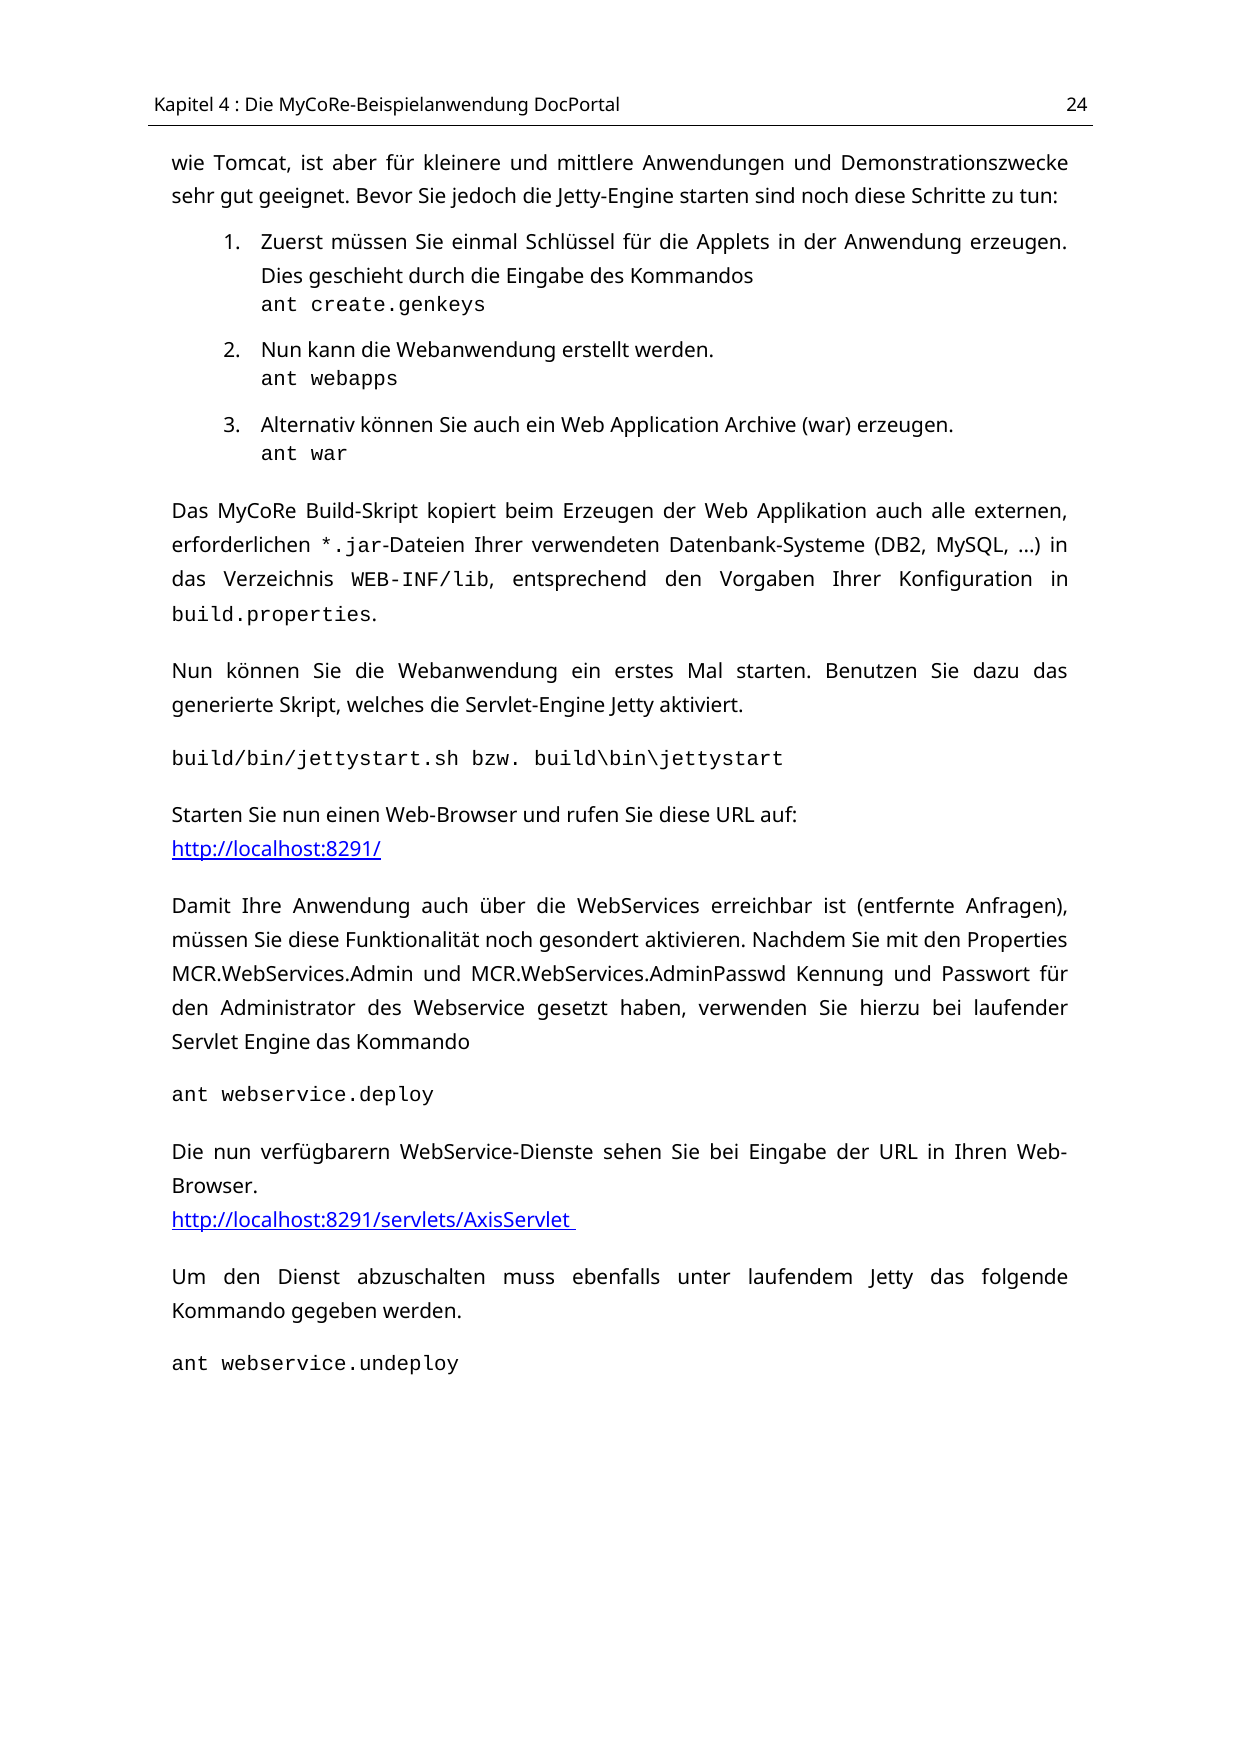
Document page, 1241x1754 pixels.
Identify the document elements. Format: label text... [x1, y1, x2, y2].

text Die nun verfügbarern WebService-Dienste sehen Sie bei Eingabe der URL in Ihren Web-Browser. http://localhost:8291/servlets/AxisServlet [171, 1137, 1069, 1233]
text build/bin/jettystart.sh bzw. build\bin\jettystart [171, 748, 1069, 771]
text Starten Sie nun einen Web-Browser und rufen Sie diese URL auf: http://localhost:8291/ [171, 800, 1069, 862]
list Nun kann die Webanwendung erstellt werden. ant webapps [185, 336, 1069, 392]
list Alternativ können Sie auch ein Web Application Archive (war) erzeugen. ant war [185, 410, 1069, 467]
text Nun können Sie die Webanwendung ein erstes Mal starten. Benutzen Sie dazu das generierte Skript, welches die Servlet-Engine Jetty aktiviert. [171, 656, 1069, 718]
text Das MyCoRe Build-Skript kopiert beim Erzeugen der Web Applikation auch alle externen, erforderlichen *.jar-Dateien Ihrer verwendeten Datenbank-Systeme (DB2, MySQL, ...) in das Verzeichnis WEB-INF/lib, entsprechend den Vorgaben Ihrer Konfiguration in build.properties. [171, 496, 1069, 627]
text Damit Ihre Anwendung auch über die WebServices erreichbar ist (entfernte Anfragen), müssen Sie diese Funktionalität noch gesondert aktivieren. Nachdem Sie mit den Properties MCR.WebServices.Admin und MCR.WebServices.AdminPasswd Kennung und Passwort für den Administrator des Webservice gesetzt haben, verwenden Sie hierzu bei laufender Servlet Engine das Kommando [171, 892, 1069, 1055]
text ant webservice.deploy [171, 1084, 1069, 1108]
text wie Tomcat, ist aber für kleinere und mittlere Anwendungen und Demonstrationszwecke sehr gut geeignet. Bevor Sie jedoch die Jetty-Engine starten sind noch diese Schritte zu tun: [171, 148, 1069, 210]
text Um den Dienst abzuschalten muss ebenfalls unter laufendem Jetty das folgende Kommando gegeben werden. [171, 1262, 1069, 1324]
text ant webservice.undeploy [171, 1353, 1069, 1377]
list Zuerst müssen Sie einmal Schlüssel für die Applets in der Anwendung erzeugen. Dies geschieht durch die Eingabe des Kommandos ant create.genkeys [185, 227, 1069, 317]
